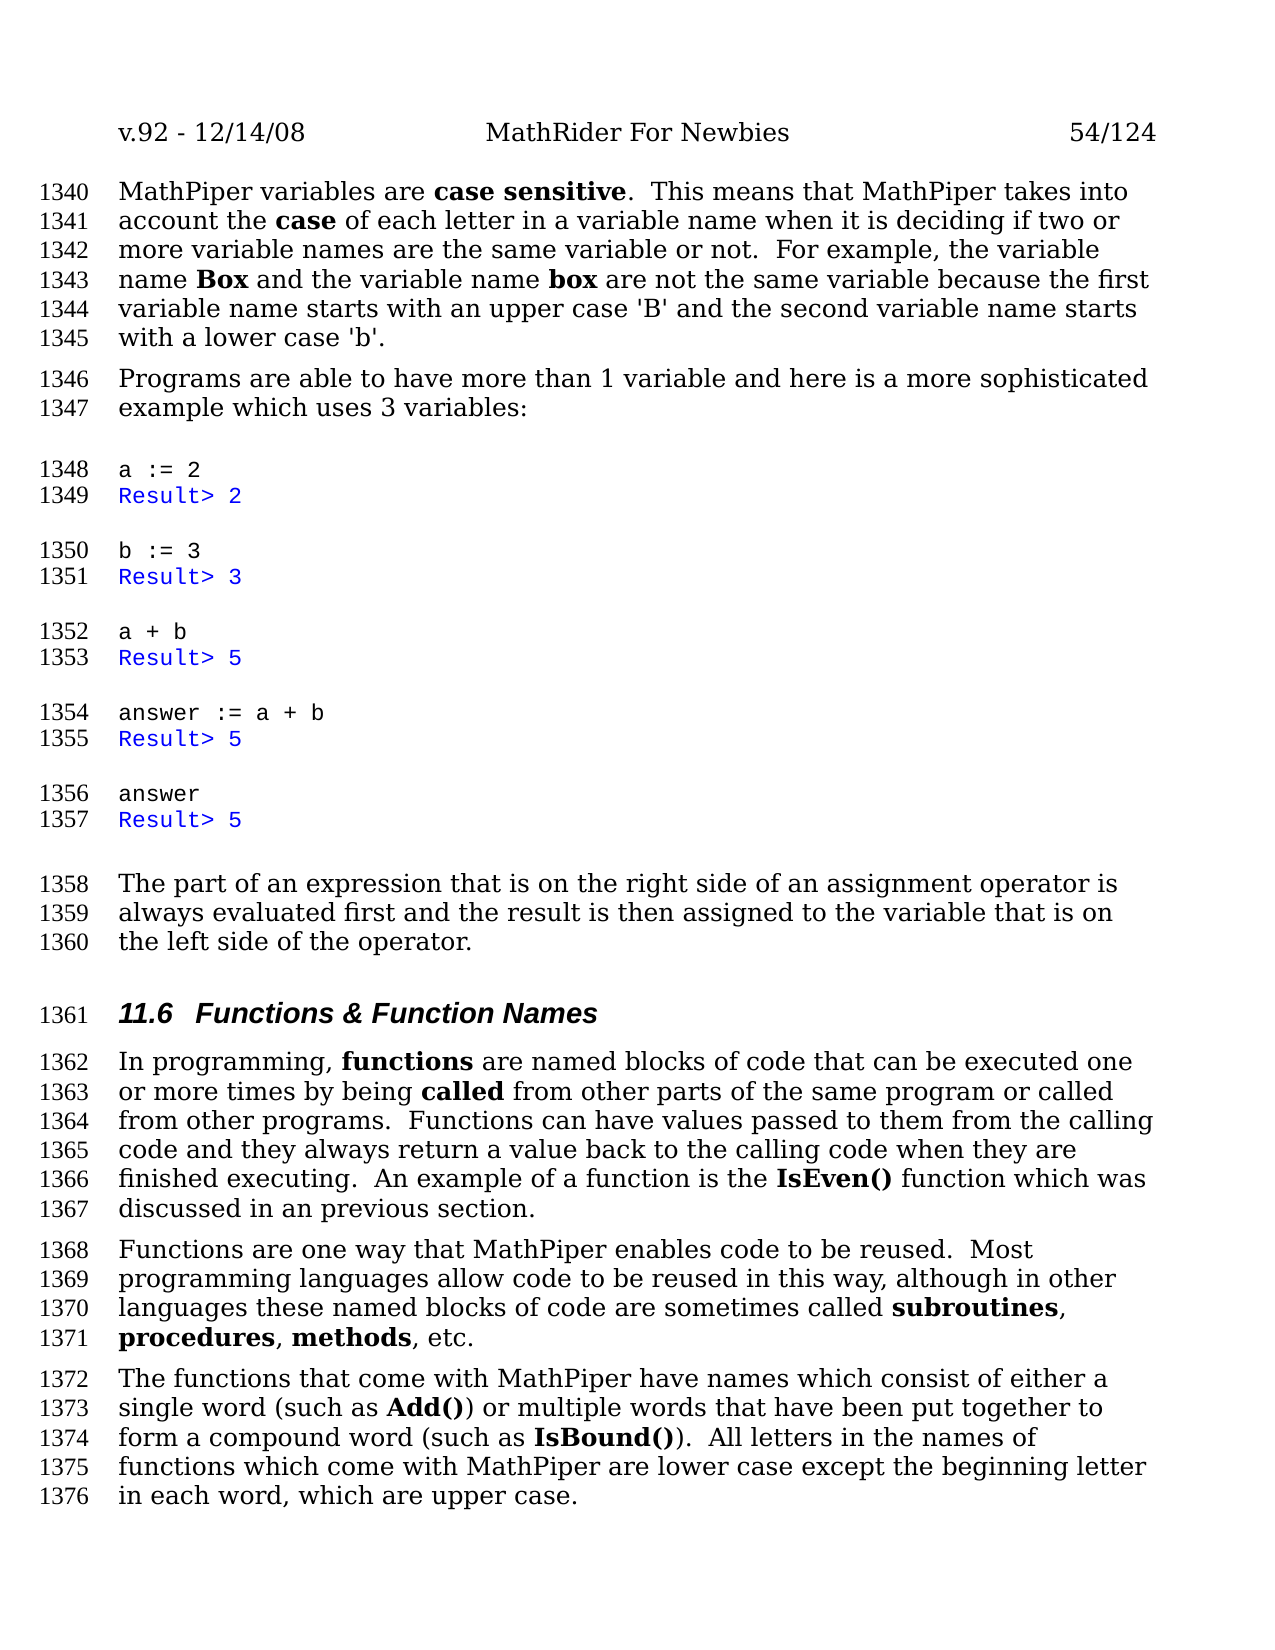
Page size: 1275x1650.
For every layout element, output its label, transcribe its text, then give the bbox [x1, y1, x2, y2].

text Result> 5 [118, 808, 1157, 834]
text The part of an expression that is on the right side of an assignment operator is always evaluated first and the result is then assigned to the variable that is on the left side of the operator. [118, 869, 1157, 957]
text Functions are one way that MathPiper enables code to be reused. Most programming languages allow code to be reused in this way, although in other languages these named blocks of code are sometimes called subroutines, procedures, methods, etc. [118, 1235, 1157, 1352]
text Result> 3 [118, 565, 1157, 591]
text MathPiper variables are case sensitive. This means that MathPiper takes into account the case of each letter in a variable name when it is deciding if two or more variable names are the same variable or not. For example, the variable name Box and the variable name box are not the same variable because the first variable name starts with an upper case 'B' and the second variable name starts with a lower case 'b'. [118, 177, 1157, 352]
text Result> 5 [118, 646, 1157, 672]
text Result> 5 [118, 727, 1157, 753]
text Result> 2 [118, 484, 1157, 510]
text a := 2 [118, 458, 1157, 484]
text In programming, functions are named blocks of code that can be executed one or more times by being called from other parts of the same program or called from other programs. Functions can have values passed to them from the calling code and they always return a value back to the calling code when they are finished executing. An example of a function is the IsEven() function which was discussed in an previous section. [118, 1047, 1157, 1223]
text b := 3 [118, 539, 1157, 565]
text answer := a + b [118, 701, 1157, 727]
text Programs are able to have more than 1 variable and here is a more sophisticated example which uses 3 variables: [118, 364, 1157, 423]
text a + b [118, 620, 1157, 646]
text answer [118, 782, 1157, 808]
subtitle Functions & Function Names [118, 996, 1157, 1029]
text The functions that come with MathPiper have names which consist of either a single word (such as Add()) or multiple words that have been put together to form a compound word (such as IsBound()). All letters in the names of functions which come with MathPiper are lower case except the beginning letter in each word, which are upper case. [118, 1364, 1157, 1511]
